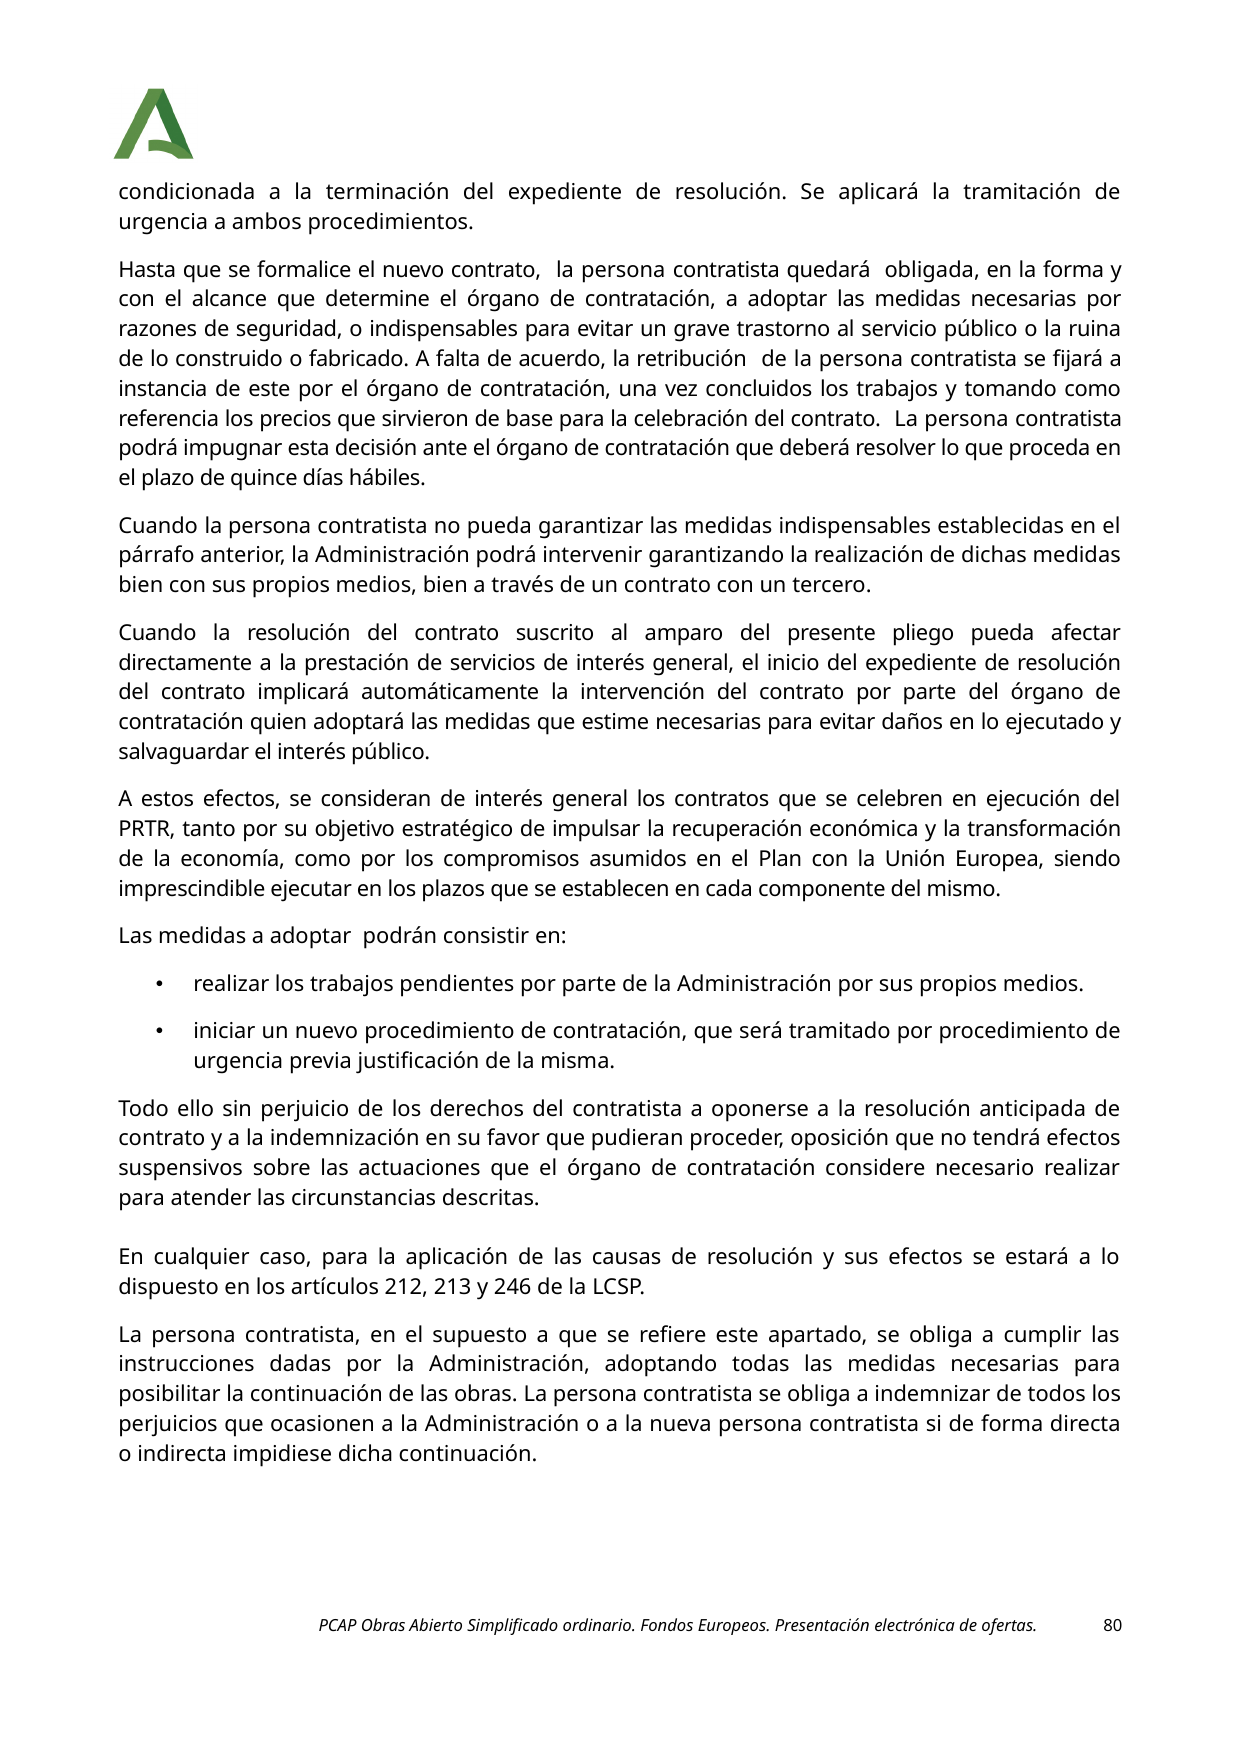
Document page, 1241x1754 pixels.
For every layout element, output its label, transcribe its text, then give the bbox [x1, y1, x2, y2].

text A estos efectos, se consideran de interés general los contratos que se celebren en ejecución del PRTR, tanto por su objetivo estratégico de impulsar la recuperación económica y la transformación de la economía, como por los compromisos asumidos en el Plan con la Unión Europea, siendo imprescindible ejecutar en los plazos que se establecen en cada componente del mismo. [118, 783, 1122, 903]
picture [109, 84, 198, 163]
text En cualquier caso, para la aplicación de las causas de resolución y sus efectos se estará a lo dispuesto en los artículos 212, 213 y 246 de la LCSP. [118, 1241, 1122, 1301]
text La persona contratista, en el supuesto a que se refiere este apartado, se obliga a cumplir las instrucciones dadas por la Administración, adoptando todas las medidas necesarias para posibilitar la continuación de las obras. La persona contratista se obliga a indemnizar de todos los perjuicios que ocasionen a la Administración o a la nueva persona contratista si de forma directa o indirecta impidiese dicha continuación. [118, 1318, 1122, 1467]
text condicionada a la terminación del expediente de resolución. Se aplicará la tramitación de urgencia a ambos procedimientos. [118, 176, 1122, 236]
list iniciar un nuevo procedimiento de contratación, que será tramitado por procedimiento de urgencia previa justificación de la misma. [156, 1015, 1122, 1075]
text Las medidas a adoptar podrán consistir en: [118, 920, 1122, 950]
list Todo ello sin perjuicio de los derechos del contratista a oponerse a la resolución anticipada de contrato y a la indemnización en su favor que pudieran proceder, oposición que no tendrá efectos suspensivos sobre las actuaciones que el órgano de contratación considere necesario realizar para atender las circunstancias descritas. [118, 1093, 1122, 1212]
list realizar los trabajos pendientes por parte de la Administración por sus propios medios. [156, 968, 1122, 998]
text Hasta que se formalice el nuevo contrato, la persona contratista quedará obligada, en la forma y con el alcance que determine el órgano de contratación, a adoptar las medidas necesarias por razones de seguridad, o indispensables para evitar un grave trastorno al servicio público o la ruina de lo construido o fabricado. A falta de acuerdo, la retribución de la persona contratista se fijará a instancia de este por el órgano de contratación, una vez concluidos los trabajos y tomando como referencia los precios que sirvieron de base para la celebración del contrato. La persona contratista podrá impugnar esta decisión ante el órgano de contratación que deberá resolver lo que proceda en el plazo de quince días hábiles. [118, 254, 1122, 492]
text Cuando la persona contratista no pueda garantizar las medidas indispensables establecidas en el párrafo anterior, la Administración podrá intervenir garantizando la realización de dichas medidas bien con sus propios medios, bien a través de un contrato con un tercero. [118, 510, 1122, 599]
text Cuando la resolución del contrato suscrito al amparo del presente pliego pueda afectar directamente a la prestación de servicios de interés general, el inicio del expediente de resolución del contrato implicará automáticamente la intervención del contrato por parte del órgano de contratación quien adoptará las medidas que estime necesarias para evitar daños en lo ejecutado y salvaguardar el interés público. [118, 617, 1122, 766]
